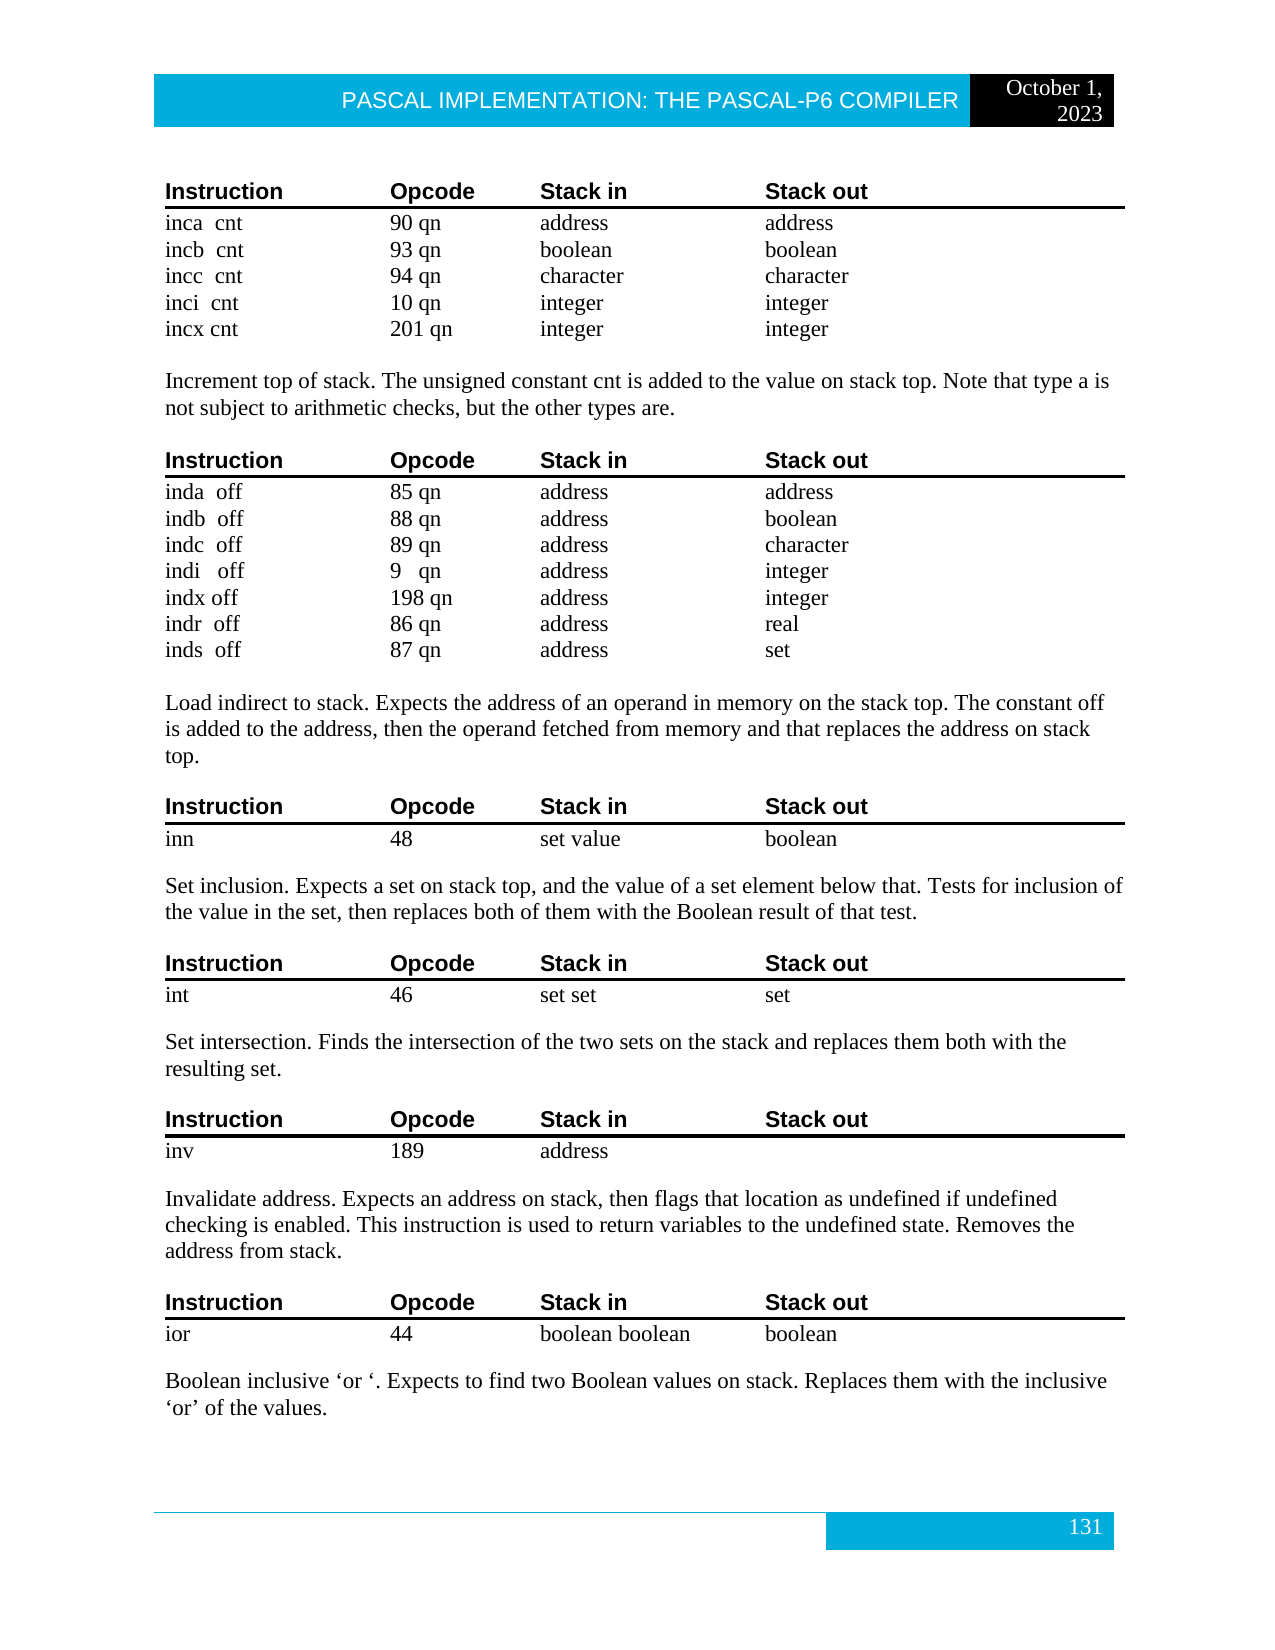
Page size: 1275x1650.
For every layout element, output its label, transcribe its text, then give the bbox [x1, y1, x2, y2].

text Invalidate address. Expects an address on stack, then flags that location as undefined if undefined checking is enabled. This instruction is used to return variables to the undefined state. Removes the address from stack. [165, 1185, 1125, 1264]
text indr off 86 qn address real [165, 610, 1125, 636]
text indc off 89 qn address character [165, 531, 1125, 557]
text indi off 9 qn address integer [165, 557, 1125, 584]
text Set inclusion. Expects a set on stack top, and the value of a set element below that. Tests for inclusion of the value in the set, then replaces both of them with the Boolean result of that test. [165, 872, 1125, 924]
text inci cnt 10 qn integer integer [165, 288, 1125, 315]
text Increment top of stack. The unsigned constant cnt is added to the value on stack top. Note that type a is not subject to arithmetic checks, but the other types are. [165, 368, 1125, 420]
text ior 44 boolean boolean boolean [165, 1320, 1125, 1347]
text Instruction Opcode Stack in Stack out [165, 447, 1125, 475]
text int 46 set set set [165, 981, 1125, 1007]
text indx off 198 qn address integer [165, 584, 1125, 610]
text incc cnt 94 qn character character [165, 262, 1125, 288]
text Instruction Opcode Stack in Stack out [165, 793, 1125, 822]
text Load indirect to stack. Expects the address of an operand in memory on the stack top. The constant off is added to the address, then the operand fetched from memory and that replaces the address on stack top. [165, 689, 1125, 768]
text inn 48 set value boolean [165, 825, 1125, 851]
text indb off 88 qn address boolean [165, 504, 1125, 531]
text incb cnt 93 qn boolean boolean [165, 236, 1125, 262]
text inv 189 address [165, 1138, 1125, 1164]
text inds off 87 qn address set [165, 636, 1125, 663]
text Instruction Opcode Stack in Stack out [165, 949, 1125, 978]
text Boolean inclusive ‘or ‘. Expects to find two Boolean values on stack. Replaces them with the inclusive ‘or’ of the values. [165, 1368, 1125, 1420]
text Set intersection. Finds the intersection of the two sets on the stack and replaces them both with the resulting set. [165, 1028, 1125, 1081]
text Instruction Opcode Stack in Stack out [165, 178, 1125, 206]
text Instruction Opcode Stack in Stack out [165, 1289, 1125, 1317]
text inda off 85 qn address address [165, 478, 1125, 504]
text incx cnt 201 qn integer integer [165, 315, 1125, 341]
text inca cnt 90 qn address address [165, 209, 1125, 236]
text Instruction Opcode Stack in Stack out [165, 1106, 1125, 1134]
